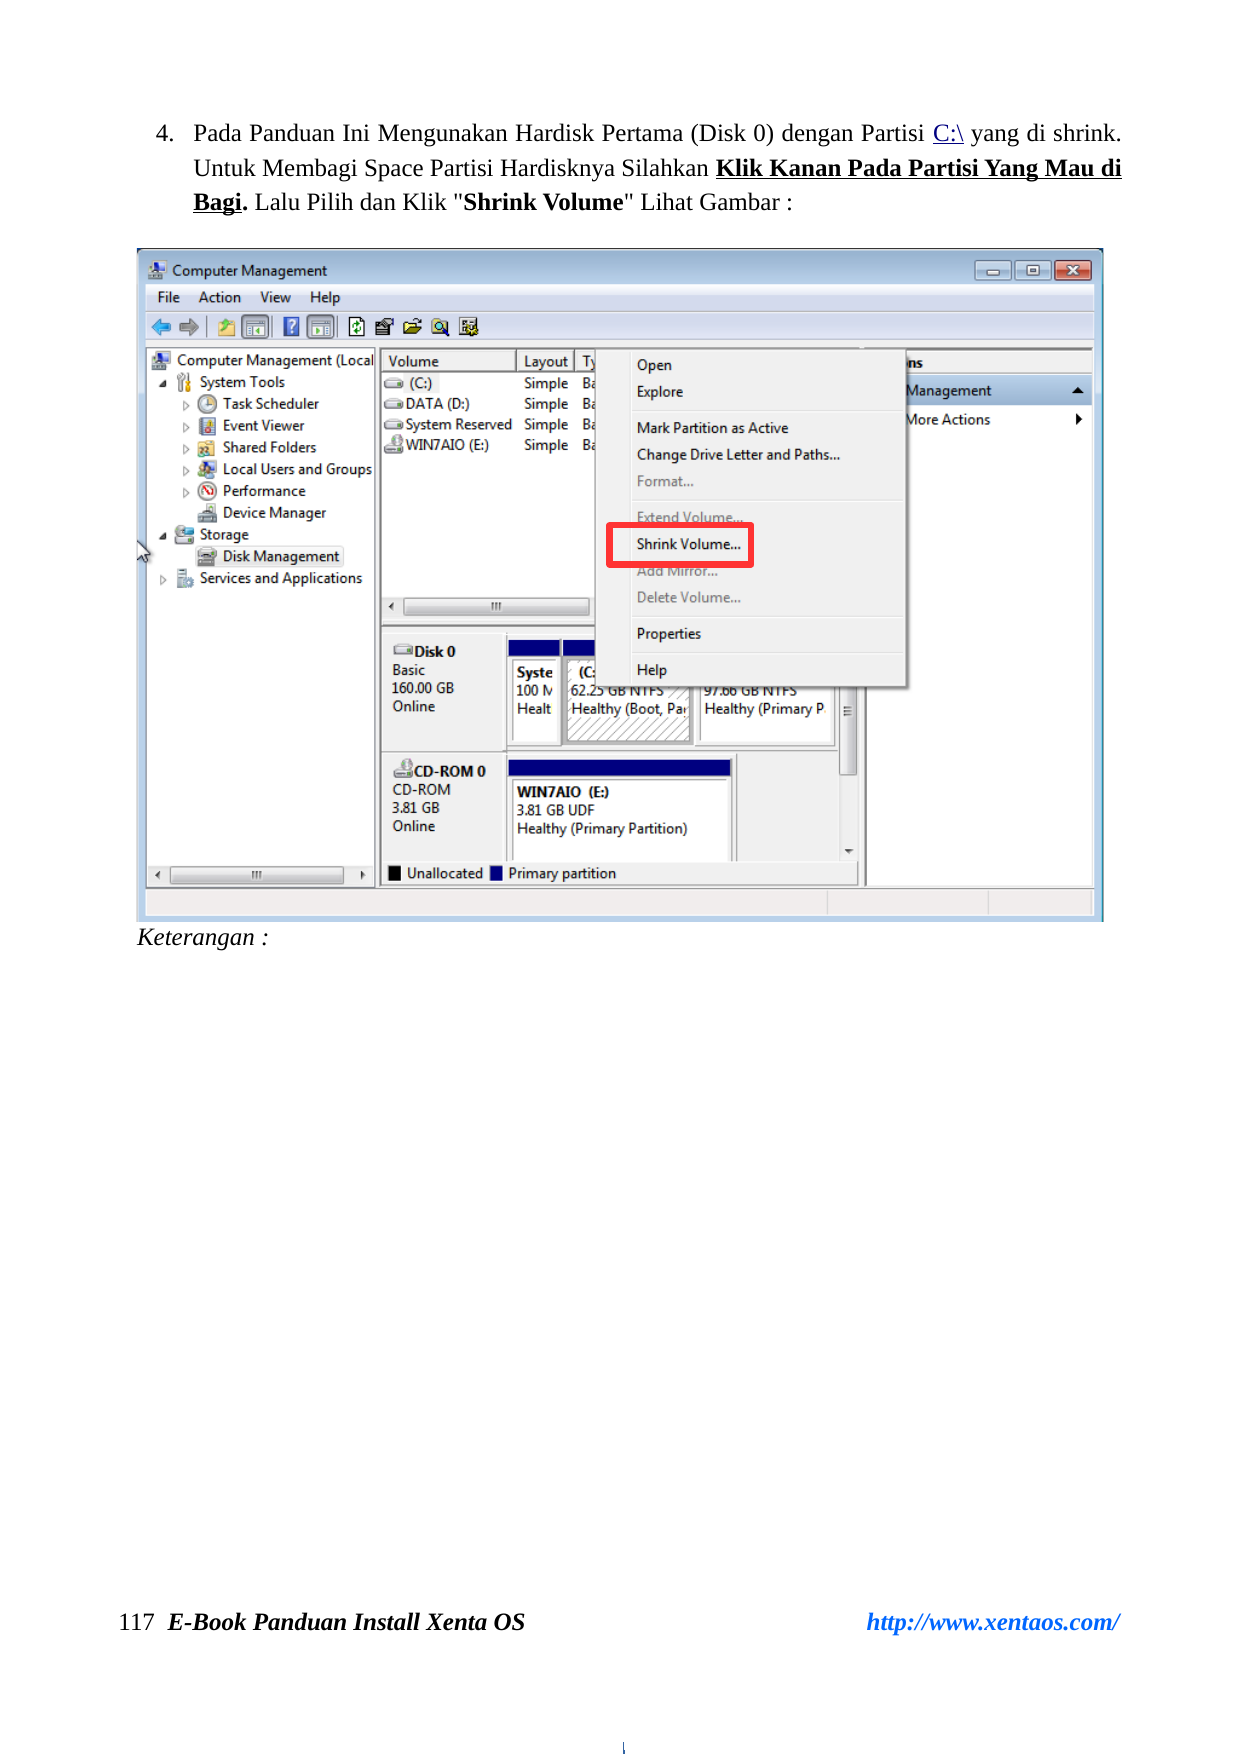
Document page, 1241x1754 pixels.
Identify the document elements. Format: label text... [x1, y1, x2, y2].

picture [136, 248, 1104, 922]
list Pada Panduan Ini Mengunakan Hardisk Pertama (Disk 0) dengan Partisi C:\ yang di shrink. Untuk Membagi Space Partisi Hardisknya Silahkan Klik Kanan Pada Partisi Yang Mau di Bagi. Lalu Pilih dan Klik "Shrink Volume" Lihat Gambar : [156, 118, 1122, 216]
text Keterangan : [137, 922, 1103, 950]
